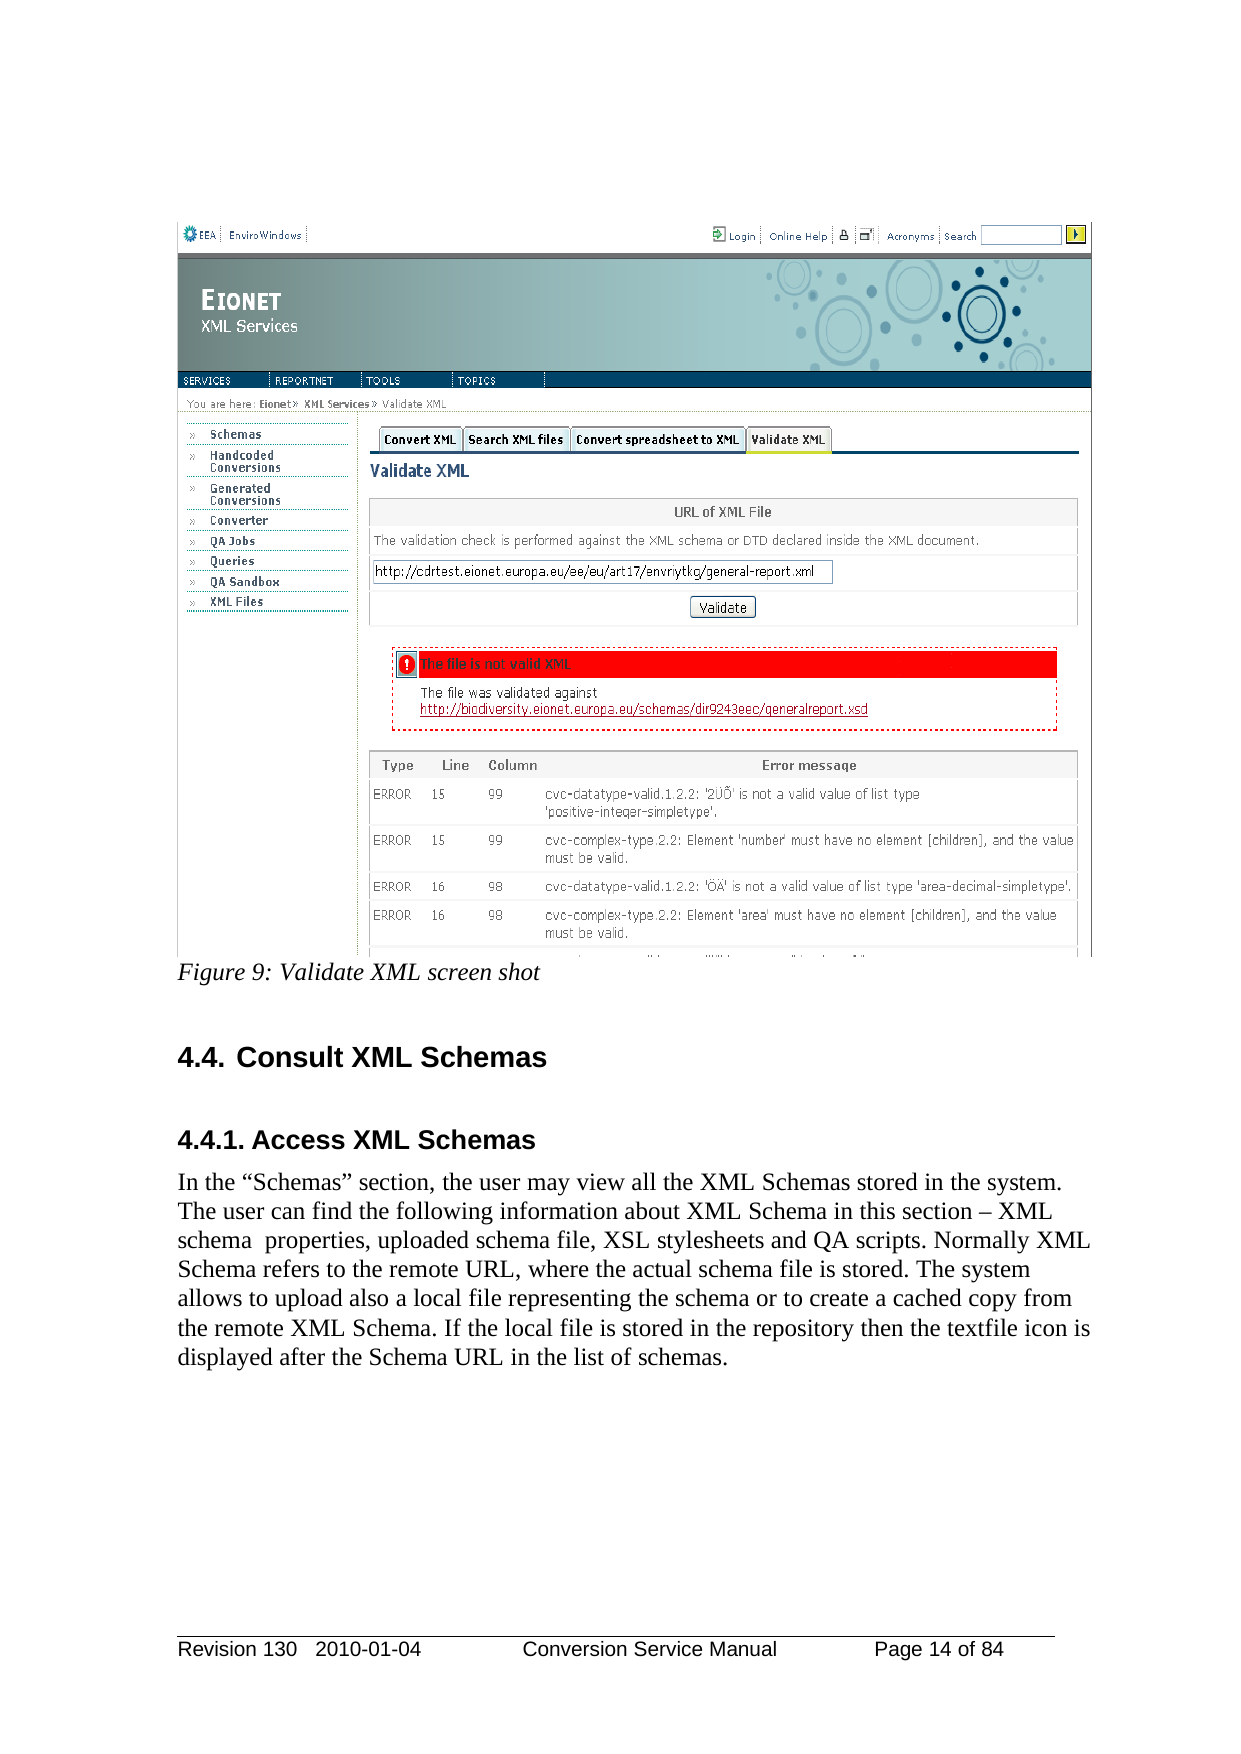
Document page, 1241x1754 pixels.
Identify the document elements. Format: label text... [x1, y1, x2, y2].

text Figure 9: Validate XML screen shot [177, 957, 1092, 986]
subtitle Access XML Schemas [177, 1123, 1092, 1154]
text In the “Schemas” section, the user may view all the XML Schemas stored in the system. The user can find the following information about XML Schema in this section – XML schema properties, uploaded schema file, XSL stylesheets and QA scripts. Normally XML Schema refers to the remote URL, where the actual schema file is stored. The system allows to upload also a local file representing the schema or to create a cached copy from the remote XML Schema. If the local file is stored in the repository then the textfile icon is displayed after the Schema URL in the list of schemas. [177, 1167, 1092, 1371]
subtitle Consult XML Schemas [177, 1040, 1092, 1074]
